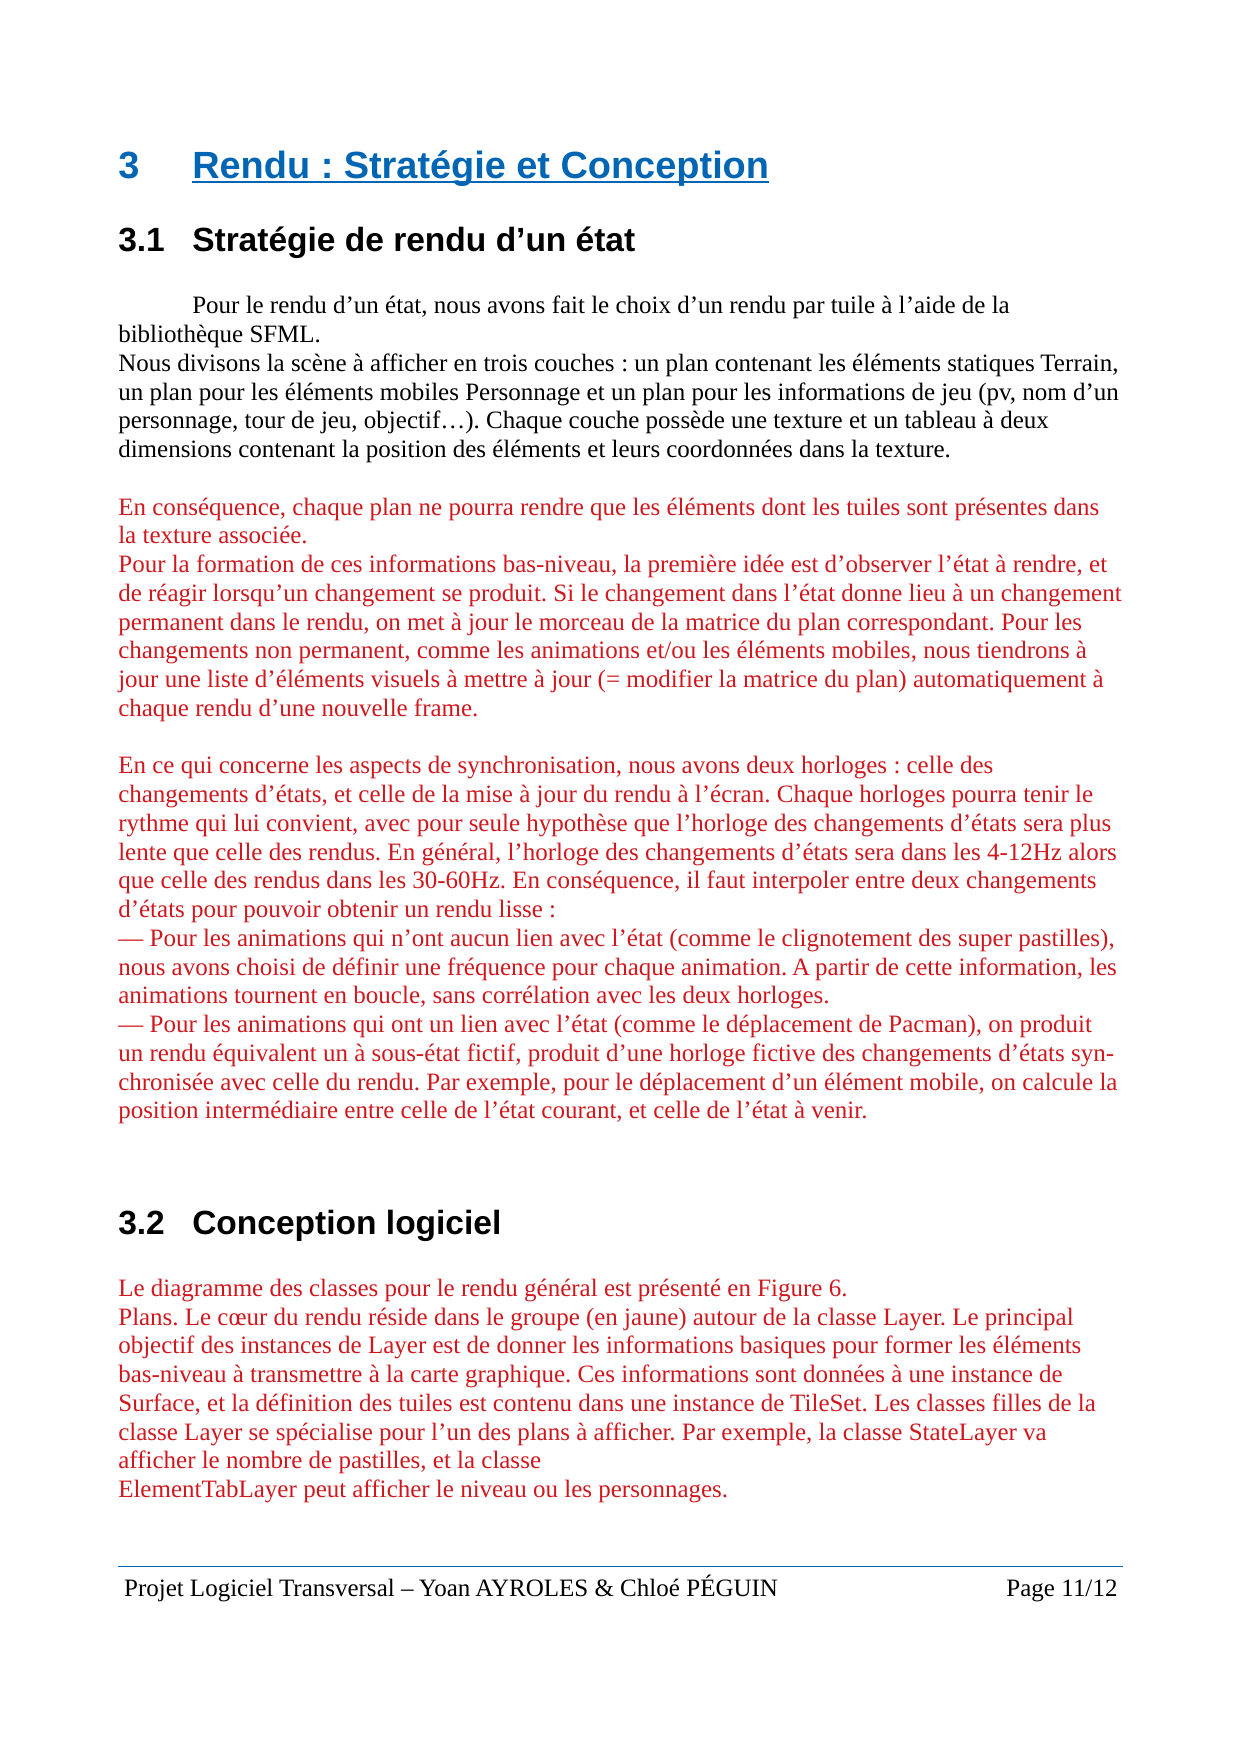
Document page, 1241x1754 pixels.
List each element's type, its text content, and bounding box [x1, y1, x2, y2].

text animations tournent en boucle, sans corrélation avec les deux horloges. [118, 981, 1122, 1009]
text En conséquence, chaque plan ne pourra rendre que les éléments dont les tuiles sont présentes dans la texture associée. [118, 492, 1122, 549]
text Pour le rendu d’un état, nous avons fait le choix d’un rendu par tuile à l’aide de la bibliothèque SFML. [118, 291, 1122, 348]
text chronisée avec celle du rendu. Par exemple, pour le déplacement d’un élément mobile, on calcule la [118, 1067, 1122, 1096]
text Nous divisons la scène à afficher en trois couches : un plan contenant les éléments statiques Terrain, un plan pour les éléments mobiles Personnage et un plan pour les informations de jeu (pv, nom d’un personnage, tour de jeu, objectif…). Chaque couche possède une texture et un tableau à deux dimensions contenant la position des éléments et leurs coordonnées dans la texture. [118, 348, 1122, 463]
text Le diagramme des classes pour le rendu général est présenté en Figure 6. [118, 1273, 1122, 1302]
text Pour la formation de ces informations bas-niveau, la première idée est d’observer l’état à rendre, et de réagir lorsqu’un changement se produit. Si le changement dans l’état donne lieu à un changement permanent dans le rendu, on met à jour le morceau de la matrice du plan correspondant. Pour les changements non permanent, comme les animations et/ou les éléments mobiles, nous tiendrons à jour une liste d’éléments visuels à mettre à jour (= modifier la matrice du plan) automatiquement à chaque rendu d’une nouvelle frame. [118, 549, 1122, 722]
text position intermédiaire entre celle de l’état courant, et celle de l’état à venir. [118, 1096, 1122, 1124]
text — Pour les animations qui n’ont aucun lien avec l’état (comme le clignotement des super pastilles), [118, 923, 1122, 952]
text — Pour les animations qui ont un lien avec l’état (comme le déplacement de Pacman), on produit un rendu équivalent un à sous-état fictif, produit d’une horloge fictive des changements d’états syn- [118, 1009, 1122, 1067]
text nous avons choisi de définir une fréquence pour chaque animation. A partir de cette information, les [118, 952, 1122, 981]
subtitle Conception logiciel [118, 1203, 1122, 1241]
text En ce qui concerne les aspects de synchronisation, nous avons deux horloges : celle des changements d’états, et celle de la mise à jour du rendu à l’écran. Chaque horloges pourra tenir le rythme qui lui convient, avec pour seule hypothèse que l’horloge des changements d’états sera plus lente que celle des rendus. En général, l’horloge des changements d’états sera dans les 4-12Hz alors que celle des rendus dans les 30-60Hz. En conséquence, il faut interpoler entre deux changements d’états pour pouvoir obtenir un rendu lisse : [118, 751, 1122, 923]
text Plans. Le cœur du rendu réside dans le groupe (en jaune) autour de la classe Layer. Le principal objectif des instances de Layer est de donner les informations basiques pour former les éléments bas-niveau à transmettre à la carte graphique. Ces informations sont données à une instance de Surface, et la définition des tuiles est contenu dans une instance de TileSet. Les classes filles de la classe Layer se spécialise pour l’un des plans à afficher. Par exemple, la classe StateLayer va afficher le nombre de pastilles, et la classe [118, 1302, 1122, 1474]
text ElementTabLayer peut afficher le niveau ou les personnages. [118, 1474, 1122, 1503]
subtitle Rendu : Stratégie et Conception [118, 143, 1122, 187]
subtitle Stratégie de rendu d’un état [118, 220, 1122, 259]
